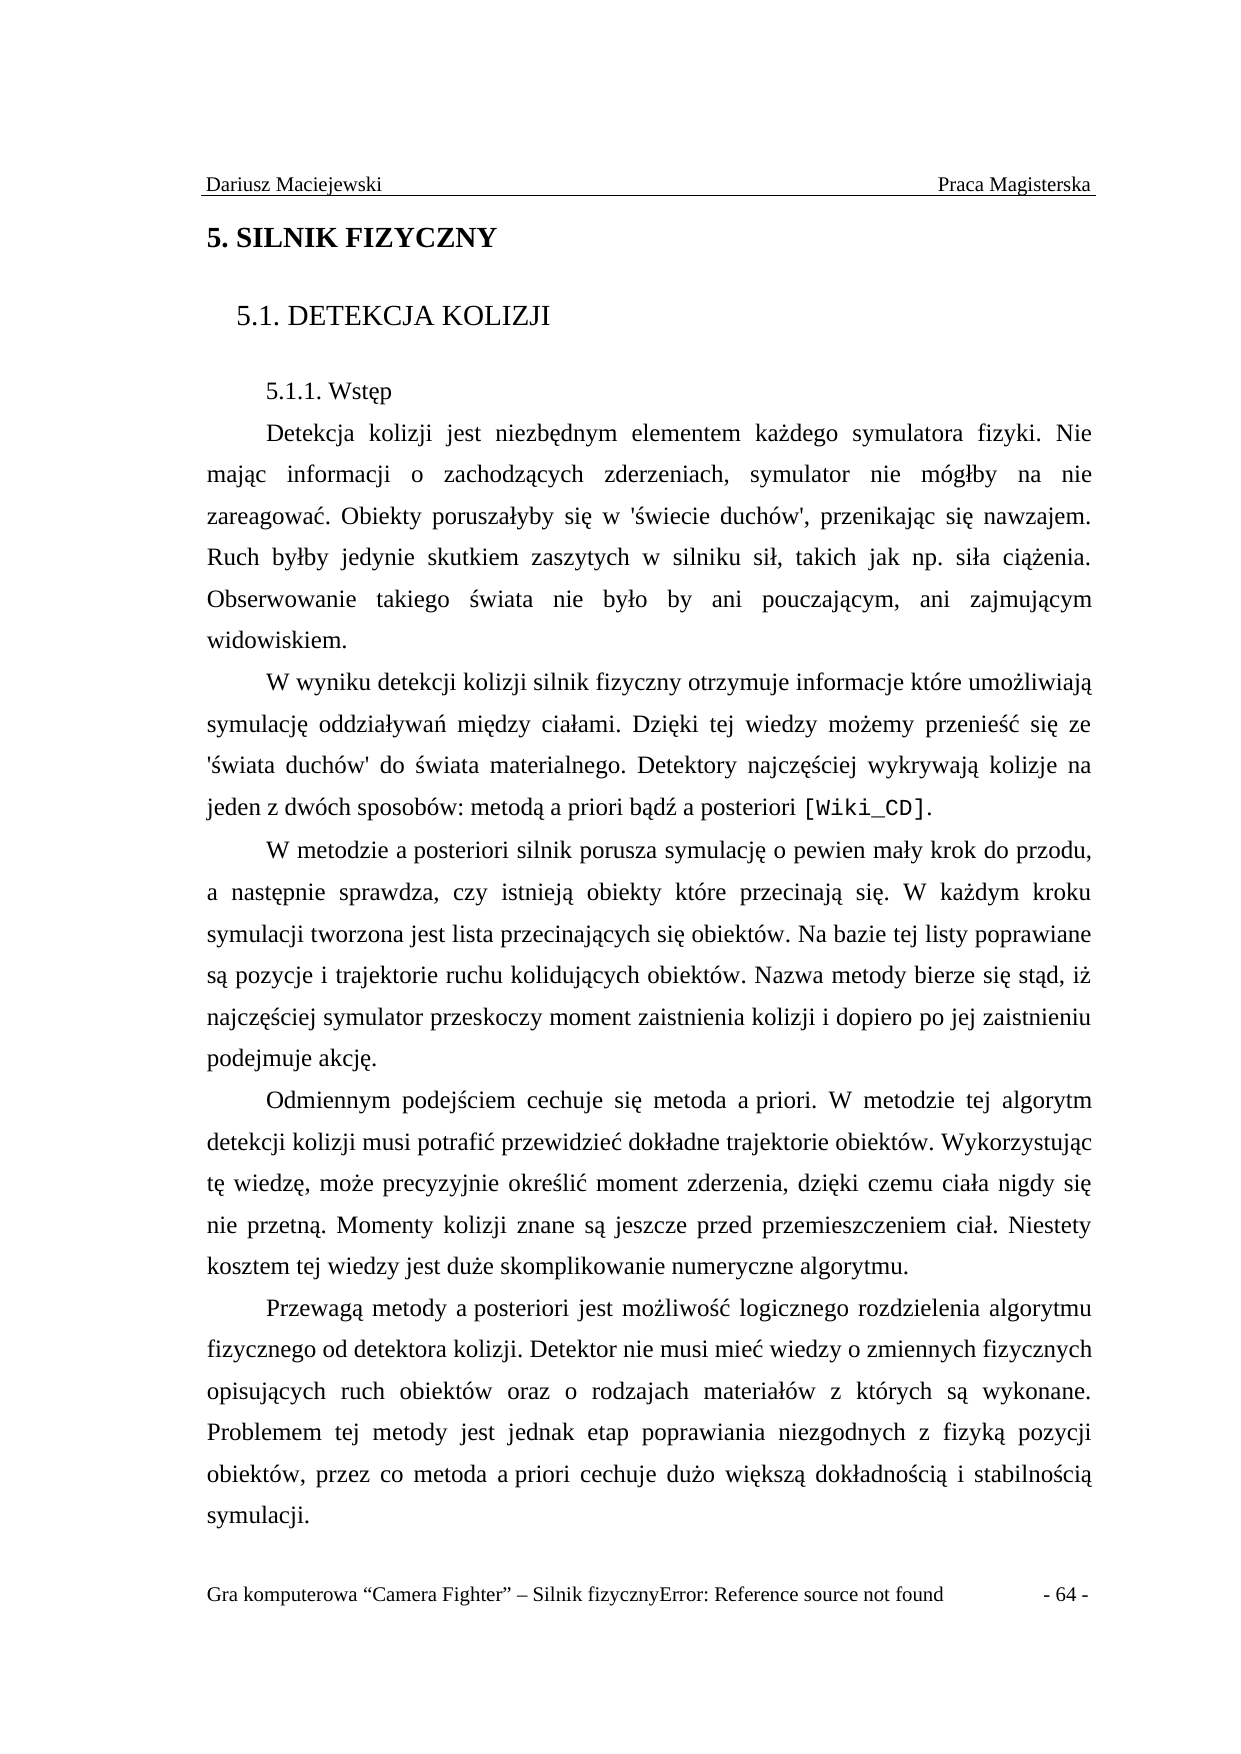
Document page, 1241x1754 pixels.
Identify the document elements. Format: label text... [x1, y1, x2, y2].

text Przewagą metody a posteriori jest możliwość logicznego rozdzielenia algorytmu fizycznego od detektora kolizji. Detektor nie musi mieć wiedzy o zmiennych fizycznych opisujących ruch obiektów oraz o rodzajach materiałów z których są wykonane. Problemem tej metody jest jednak etap poprawiania niezgodnych z fizyką pozycji obiektów, przez co metoda a priori cechuje dużo większą dokładnością i stabilnością symulacji. [207, 1294, 1092, 1529]
text W metodzie a posteriori silnik porusza symulację o pewien mały krok do przodu, a następnie sprawdza, czy istnieją obiekty które przecinają się. W każdym kroku symulacji tworzona jest lista przecinających się obiektów. Na bazie tej listy poprawiane są pozycje i trajektorie ruchu kolidujących obiektów. Nazwa metody bierze się stąd, iż najczęściej symulator przeskoczy moment zaistnienia kolizji i dopiero po jej zaistnieniu podejmuje akcję. [207, 837, 1092, 1072]
subtitle Wstęp [207, 377, 1092, 405]
text Odmiennym podejściem cechuje się metoda a priori. W metodzie tej algorytm detekcji kolizji musi potrafić przewidzieć dokładne trajektorie obiektów. Wykorzystując tę wiedzę, może precyzyjnie określić moment zderzenia, dzięki czemu ciała nigdy się nie przetną. Momenty kolizji znane są jeszcze przed przemieszczeniem ciał. Niestety kosztem tej wiedzy jest duże skomplikowanie numeryczne algorytmu. [207, 1086, 1092, 1280]
subtitle Detekcja kolizji [207, 299, 1092, 332]
text W wyniku detekcji kolizji silnik fizyczny otrzymuje informacje które umożliwiają symulację oddziaływań między ciałami. Dzięki tej wiedzy możemy przenieść się ze 'świata duchów' do świata materialnego. Detektory najczęściej wykrywają kolizje na jeden z dwóch sposobów: metodą a priori bądź a posteriori [Wiki_CD]. [207, 668, 1092, 822]
subtitle Silnik fizyczny [207, 221, 1092, 254]
text Detekcja kolizji jest niezbędnym elementem każdego symulatora fizyki. Nie mając informacji o zachodzących zderzeniach, symulator nie mógłby na nie zareagować. Obiekty poruszałyby się w 'świecie duchów', przenikając się nawzajem. Ruch byłby jedynie skutkiem zaszytych w silniku sił, takich jak np. siła ciążenia. Obserwowanie takiego świata nie było by ani pouczającym, ani zajmującym widowiskiem. [207, 419, 1092, 654]
